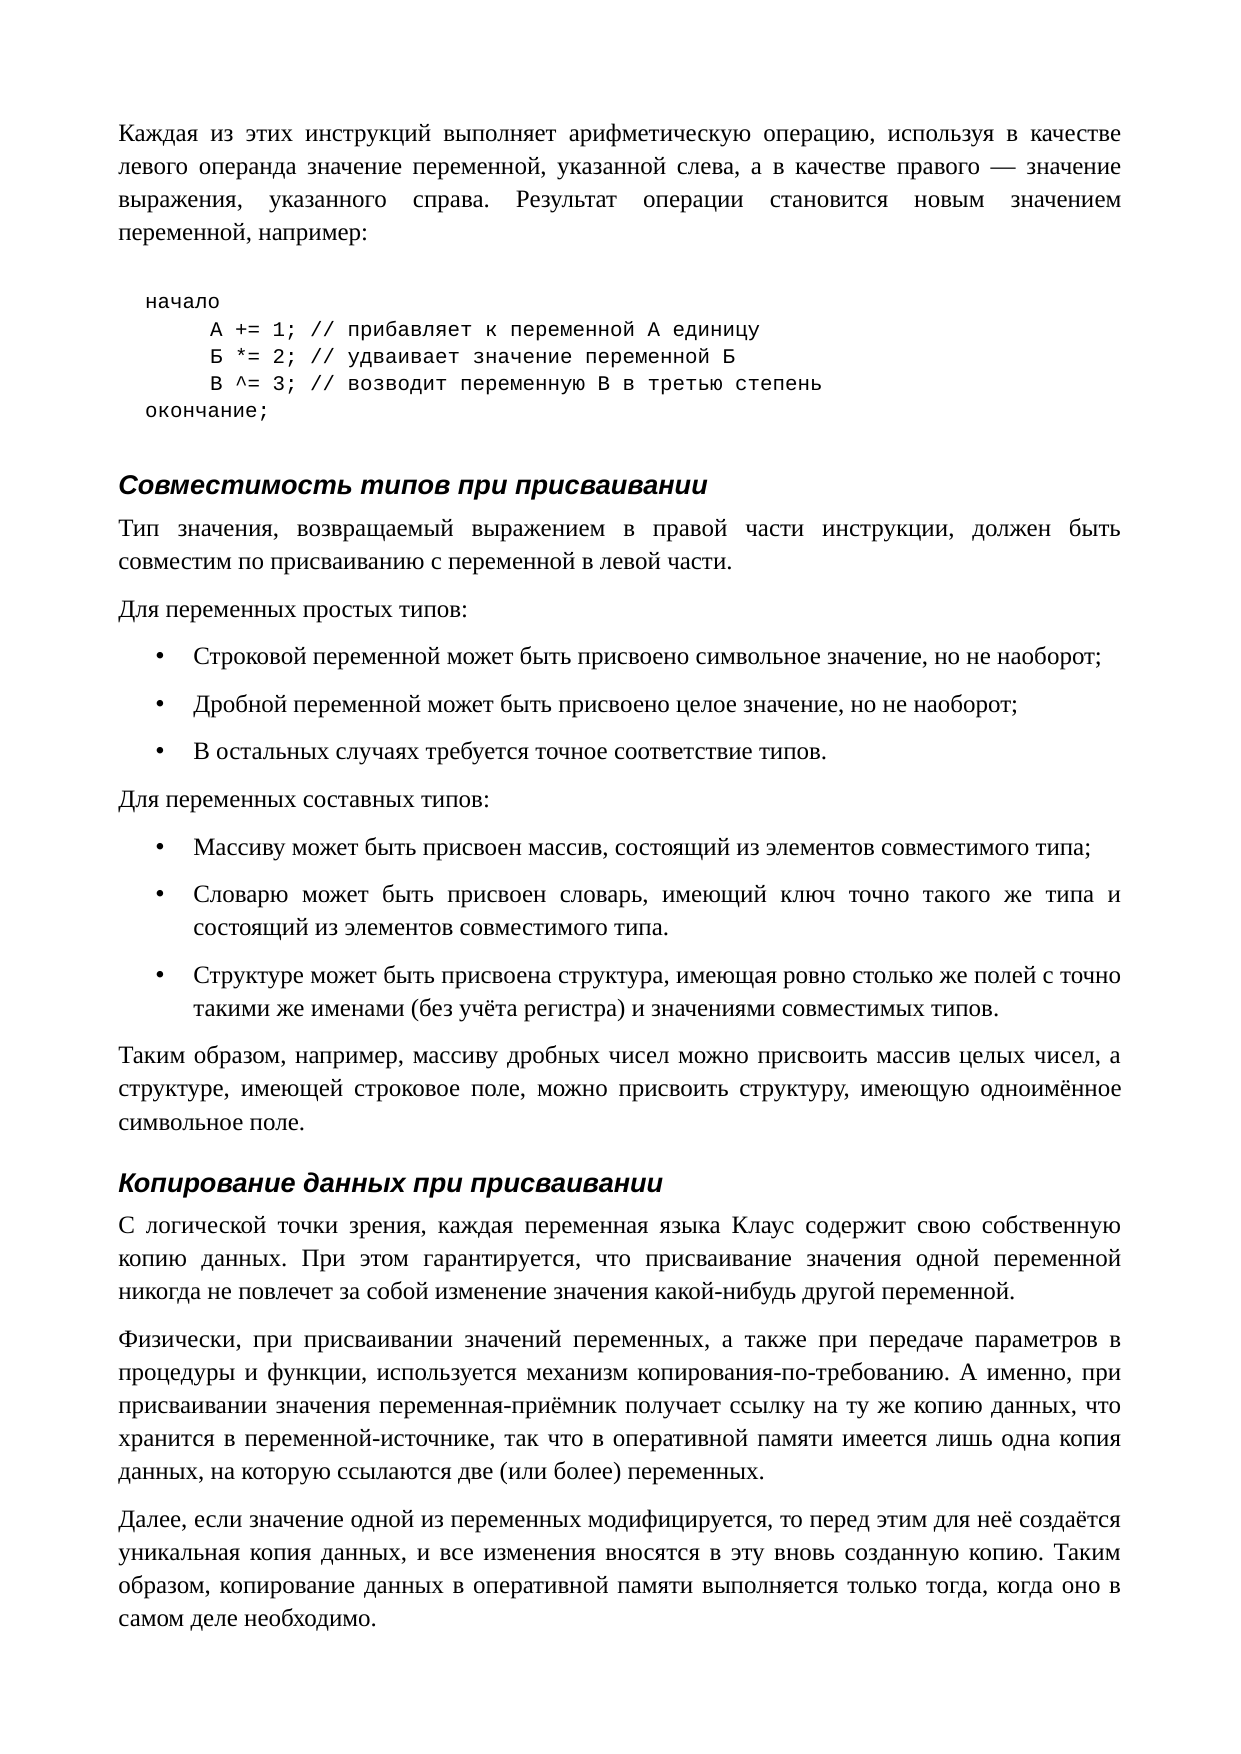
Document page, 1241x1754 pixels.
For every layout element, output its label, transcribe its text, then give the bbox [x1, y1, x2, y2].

text С логической точки зрения, каждая переменная языка Клаус содержит свою собственную копию данных. При этом гарантируется, что присваивание значения одной переменной никогда не повлечет за собой изменение значения какой-нибудь другой переменной. [118, 1210, 1122, 1305]
subtitle Копирование данных при присваивании [118, 1167, 1122, 1198]
list Структуре может быть присвоена структура, имеющая ровно столько же полей с точно такими же именами (без учёта регистра) и значениями совместимых типов. [156, 960, 1122, 1022]
list В остальных случаях требуется точное соответствие типов. [156, 736, 1122, 765]
text Для переменных простых типов: [118, 594, 1122, 622]
text Каждая из этих инструкций выполняет арифметическую операцию, используя в качестве левого операнда значение переменной, указанной слева, а в качестве правого — значение выражения, указанного справа. Результат операции становится новым значением переменной, например: [118, 118, 1122, 246]
text А += 1; // прибавляет к переменной А единицу [136, 310, 1104, 337]
text Для переменных составных типов: [118, 784, 1122, 813]
list Дробной переменной может быть присвоено целое значение, но не наоборот; [156, 689, 1122, 718]
subtitle Совместимость типов при присваивании [118, 469, 1122, 501]
text В ^= 3; // возводит переменную В в третью степень [136, 364, 1104, 391]
text Физически, при присваивании значений переменных, а также при передаче параметров в процедуры и функции, используется механизм копирования-по-требованию. А именно, при присваивании значения переменная-приёмник получает ссылку на ту же копию данных, что хранится в переменной-источнике, так что в оперативной памяти имеется лишь одна копия данных, на которую ссылаются две (или более) переменных. [118, 1324, 1122, 1485]
list Строковой переменной может быть присвоено символьное значение, но не наоборот; [156, 641, 1122, 670]
text Тип значения, возвращаемый выражением в правой части инструкции, должен быть совместим по присваиванию с переменной в левой части. [118, 513, 1122, 575]
text Б *= 2; // удваивает значение переменной Б [136, 337, 1104, 364]
text начало [136, 282, 1104, 310]
list Словарю может быть присвоен словарь, имеющий ключ точно такого же типа и состоящий из элементов совместимого типа. [156, 879, 1122, 941]
list Массиву может быть присвоен массив, состоящий из элементов совместимого типа; [156, 832, 1122, 860]
text Далее, если значение одной из переменных модифицируется, то перед этим для неё создаётся уникальная копия данных, и все изменения вносятся в эту вновь созданную копию. Таким образом, копирование данных в оперативной памяти выполняется только тогда, когда оно в самом деле необходимо. [118, 1504, 1122, 1632]
text Таким образом, например, массиву дробных чисел можно присвоить массив целых чисел, а структуре, имеющей строковое поле, можно присвоить структуру, имеющую одноимённое символьное поле. [118, 1041, 1122, 1135]
text окончание; [136, 391, 1104, 433]
